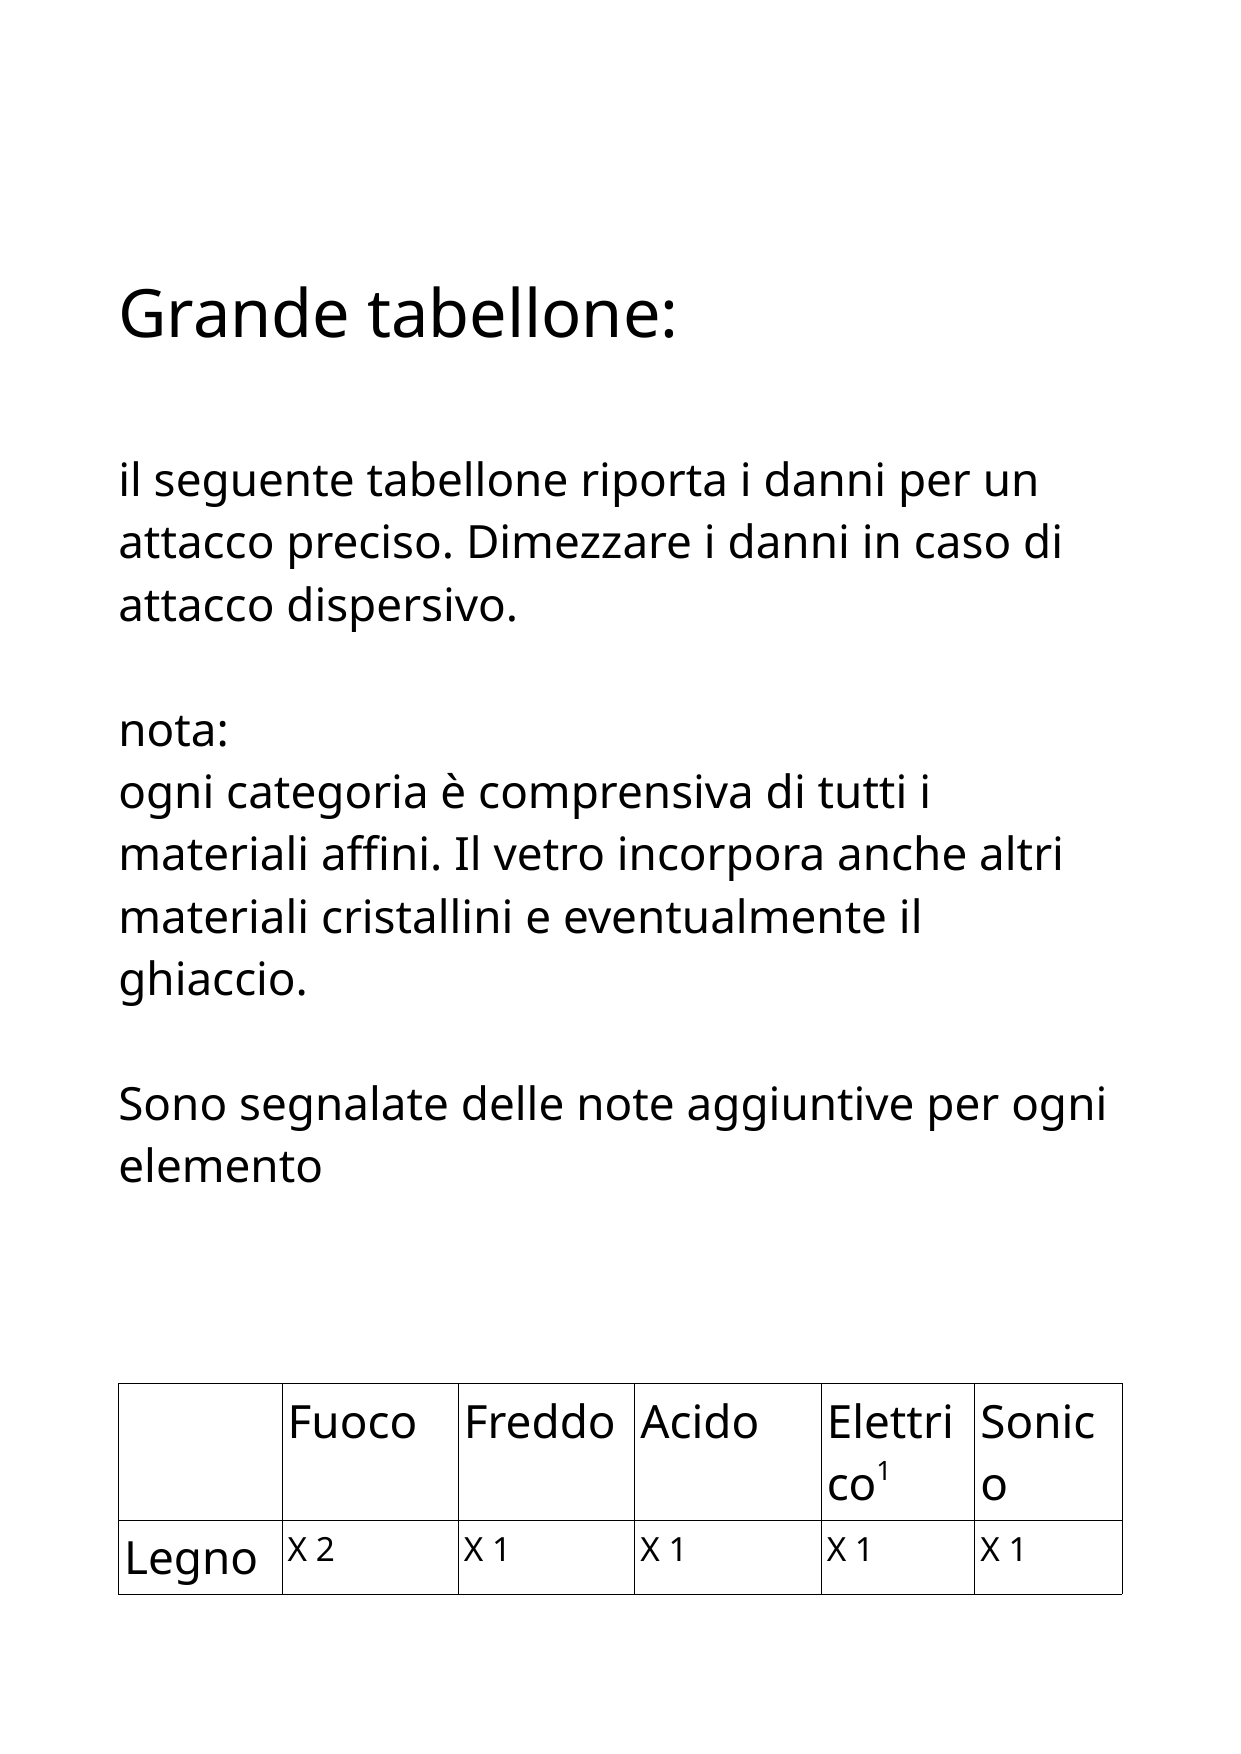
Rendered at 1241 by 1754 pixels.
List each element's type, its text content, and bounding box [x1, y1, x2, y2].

table_cell X 2 [283, 1521, 458, 1594]
table_header [119, 1384, 282, 1520]
table_cell X 1 [459, 1521, 634, 1594]
table_cell X 1 [822, 1521, 974, 1594]
text Sono segnalate delle note aggiuntive per ogni elemento [118, 1071, 1122, 1196]
text Grande tabellone: [118, 266, 1122, 357]
table_header Acido [635, 1384, 821, 1520]
text ogni categoria è comprensiva di tutti i materiali affini. Il vetro incorpora anche altri materiali cristallini e eventualmente il ghiaccio. [118, 759, 1122, 1009]
text nota: [118, 697, 1122, 759]
table_header Elettrico1 [822, 1384, 974, 1520]
table_cell X 1 [975, 1521, 1122, 1594]
table_cell X 1 [635, 1521, 821, 1594]
text il seguente tabellone riporta i danni per un attacco preciso. Dimezzare i danni in caso di attacco dispersivo. [118, 447, 1122, 634]
table_header Sonico [975, 1384, 1122, 1520]
table_cell Legno [119, 1521, 282, 1594]
table_header Freddo [459, 1384, 634, 1520]
table_header Fuoco [283, 1384, 458, 1520]
